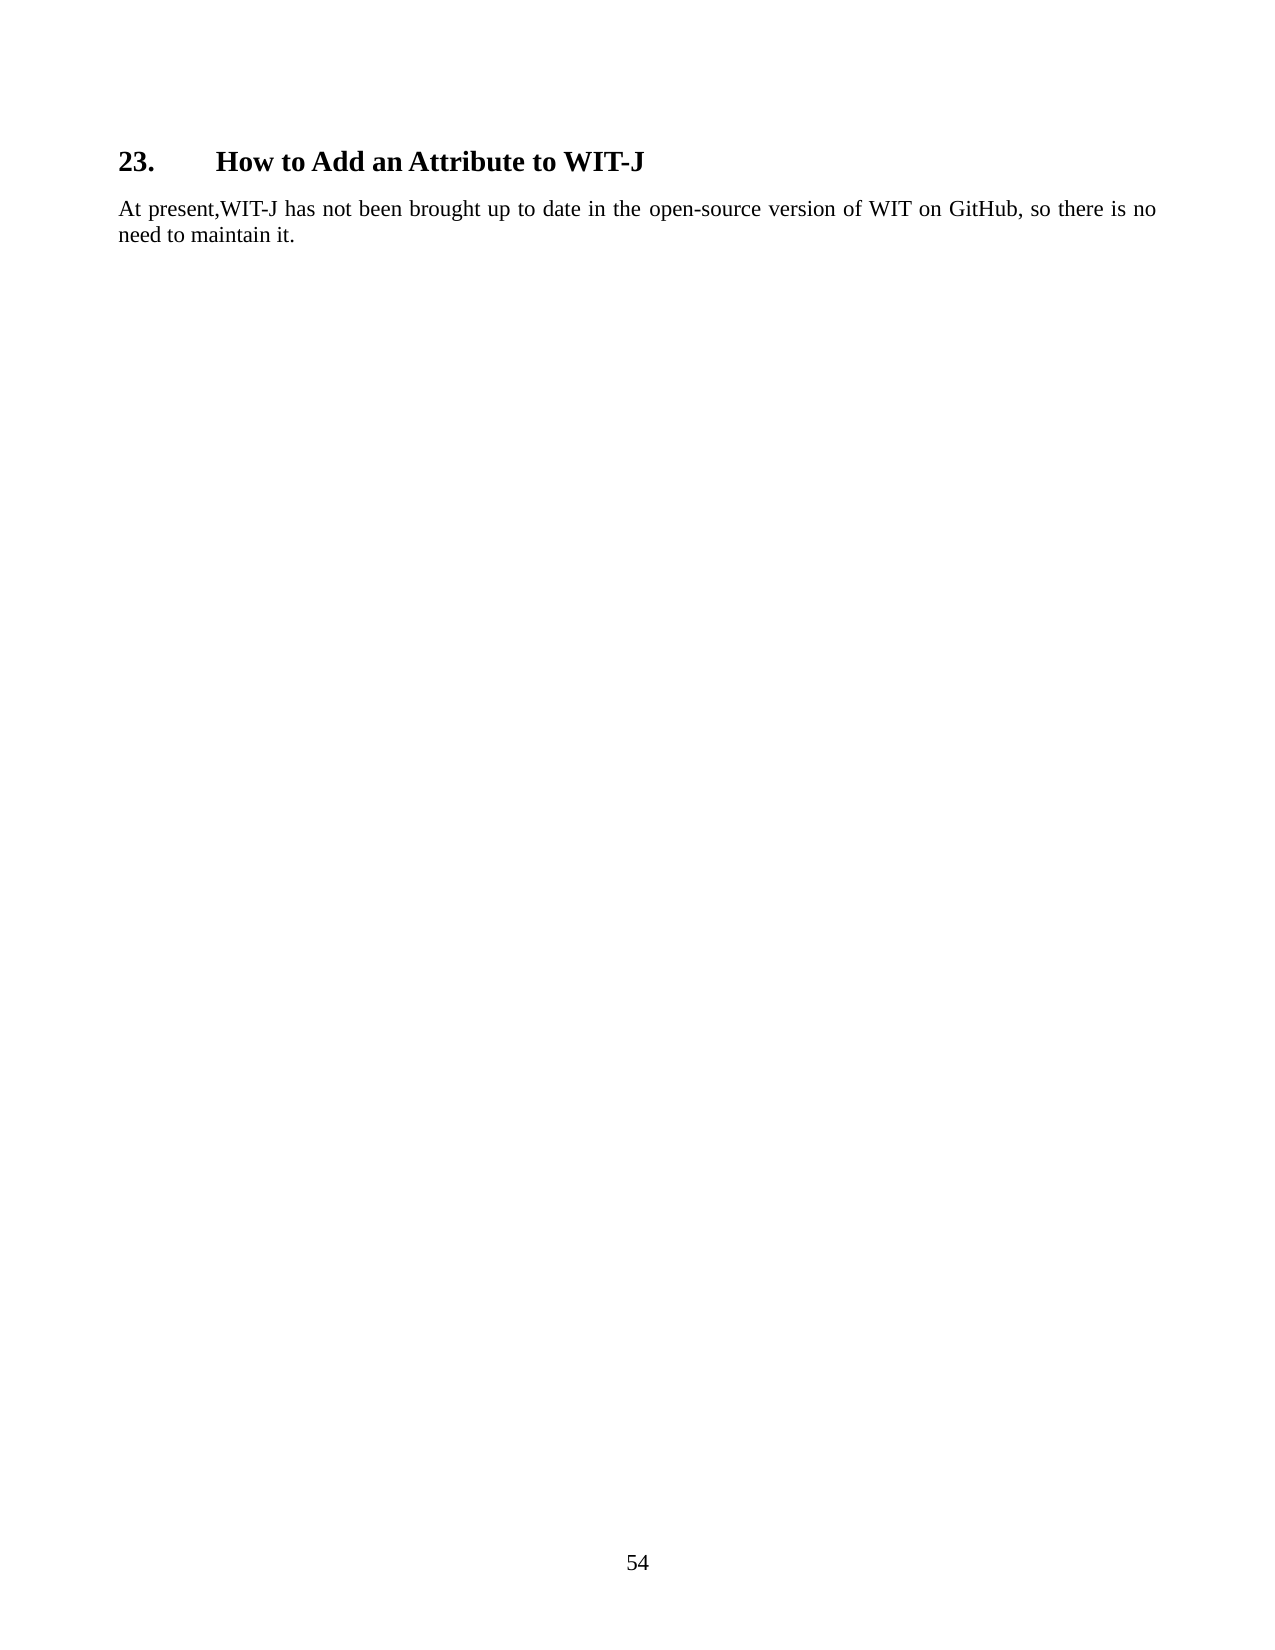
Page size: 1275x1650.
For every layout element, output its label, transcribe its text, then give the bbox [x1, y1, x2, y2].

text At present,WIT-J has not been brought up to date in the open-source version of WIT on GitHub, so there is no need to maintain it. [118, 195, 1157, 248]
subtitle How to Add an Attribute to WIT-J [118, 144, 1157, 177]
